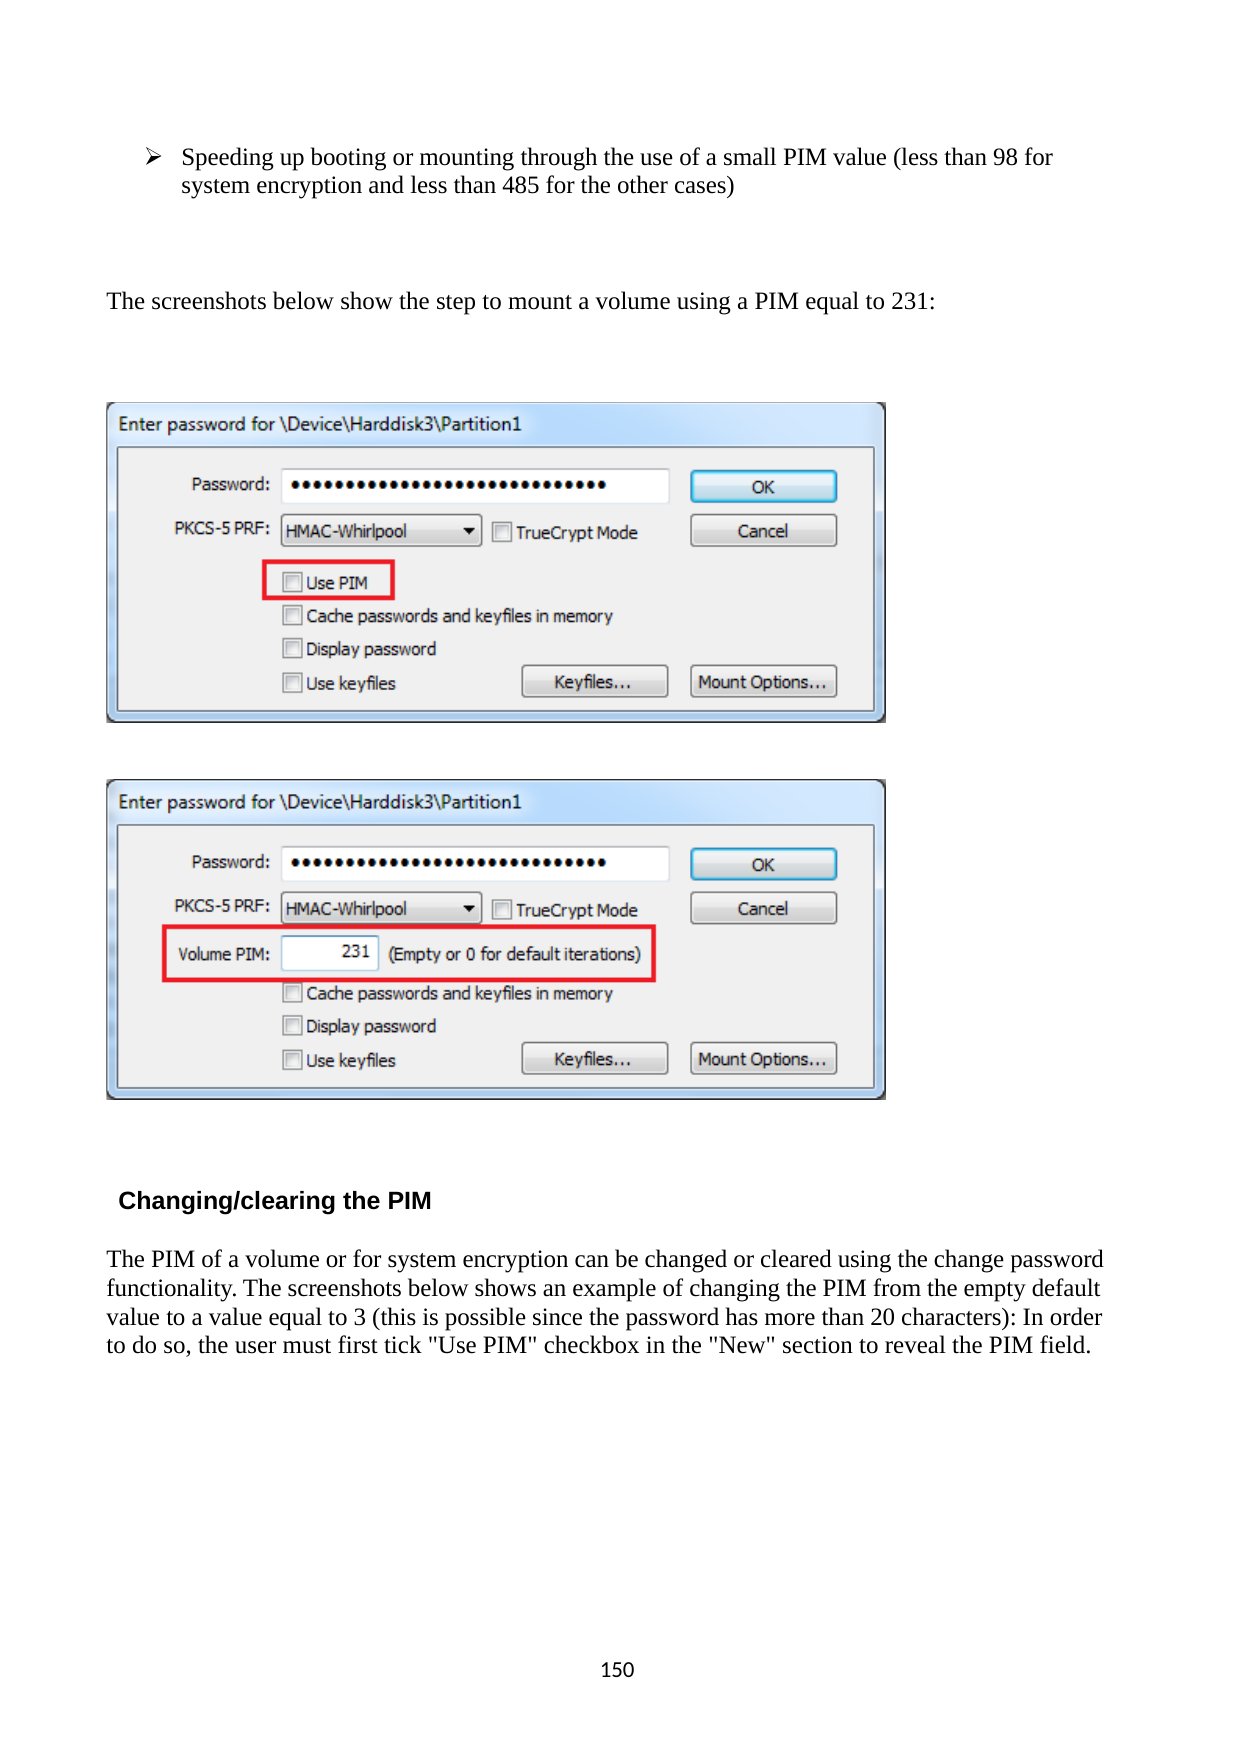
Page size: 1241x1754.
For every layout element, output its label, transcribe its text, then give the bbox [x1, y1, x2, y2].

picture [106, 779, 886, 1100]
picture [106, 402, 886, 723]
list Speeding up booting or mounting through the use of a small PIM value (less than 98 for system encryption and less than 485 for the other cases) [144, 142, 1128, 199]
text The screenshots below show the step to mount a volume using a PIM equal to 231: [106, 286, 1128, 315]
subtitle Changing/clearing the PIM [118, 1186, 1128, 1215]
text The PIM of a volume or for system encryption can be changed or cleared using the change password functionality. The screenshots below shows an example of changing the PIM from the empty default value to a value equal to 3 (this is possible since the password has more than 20 characters): In order to do so, the user must first tick "Use PIM" checkbox in the "New" section to reveal the PIM field. [106, 1244, 1128, 1359]
